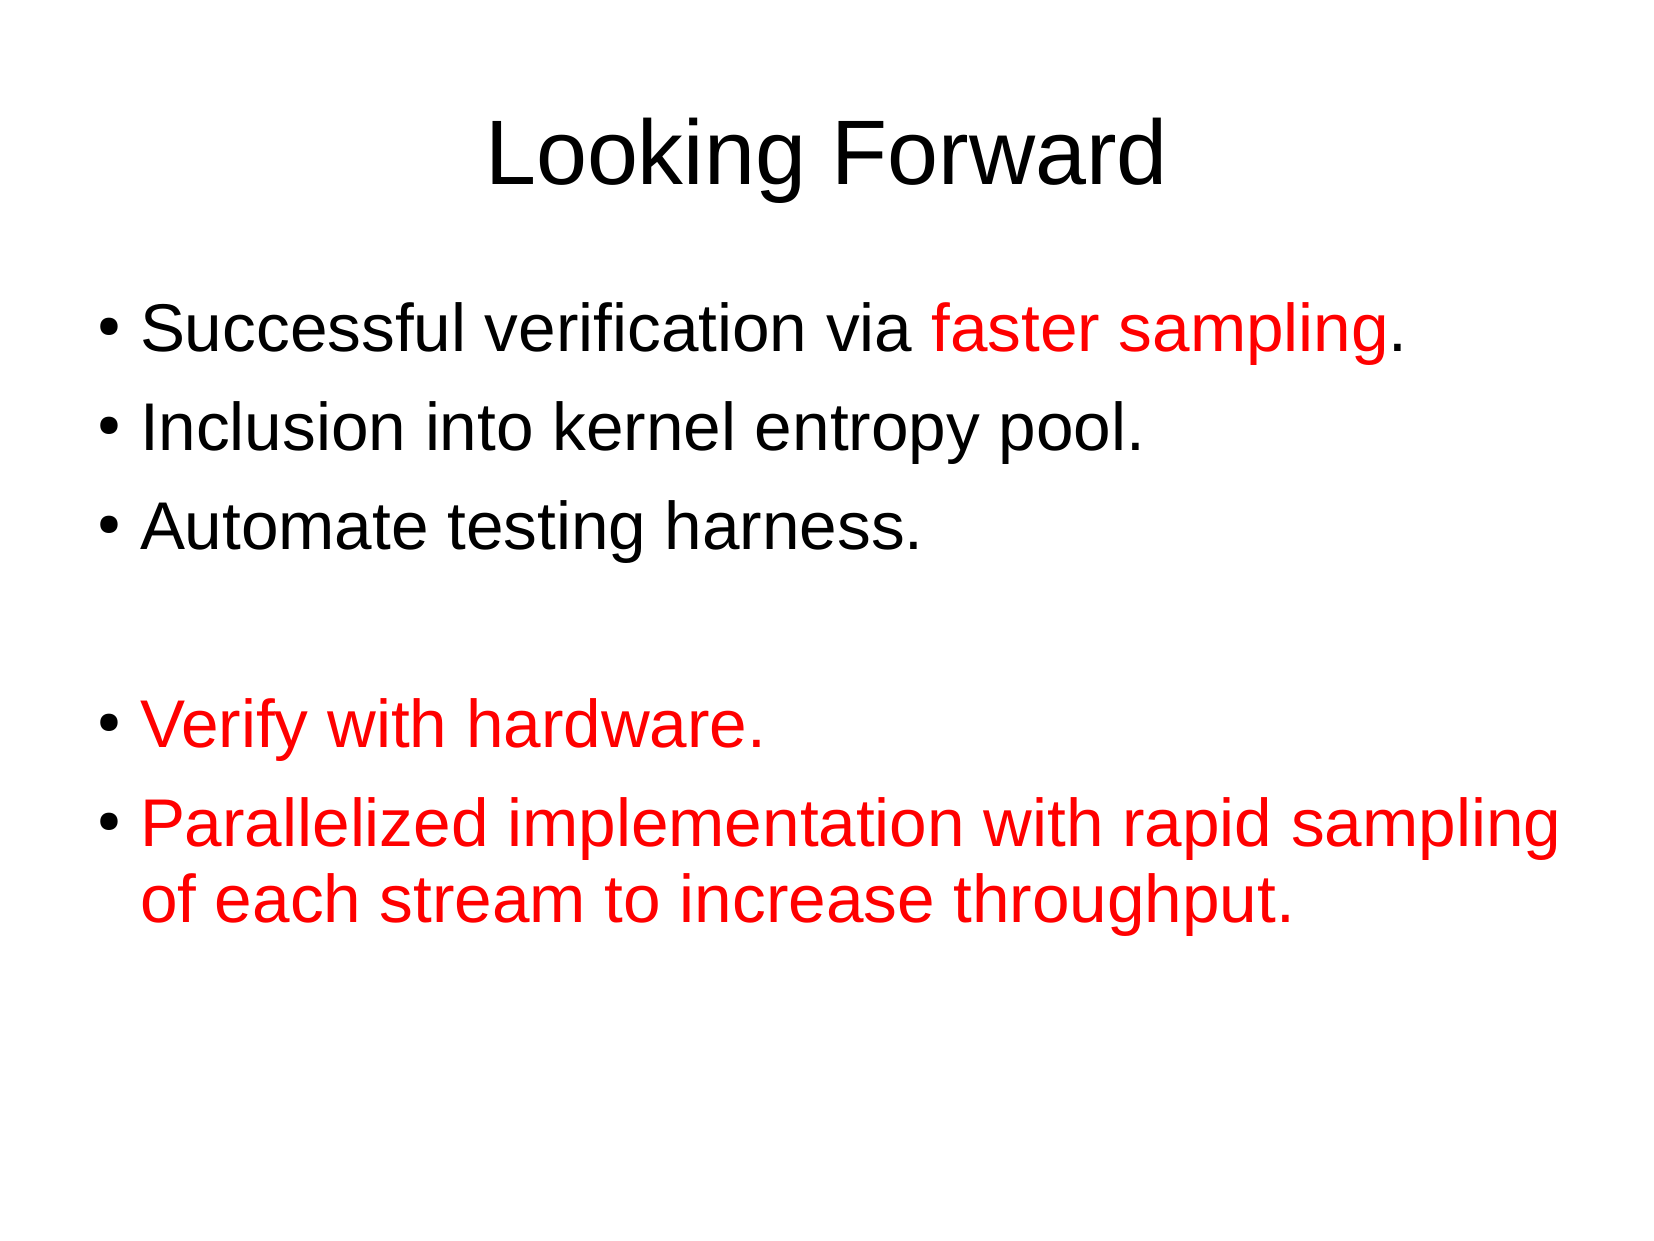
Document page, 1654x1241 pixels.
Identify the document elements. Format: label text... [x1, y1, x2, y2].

title Looking Forward [82, 49, 1571, 257]
list Successful verification via faster sampling. Inclusion into kernel entropy pool. Automate testing harness. Verify with hardware. Parallelized implementation with rapid sampling of each stream to increase throughput. [82, 290, 1571, 1010]
